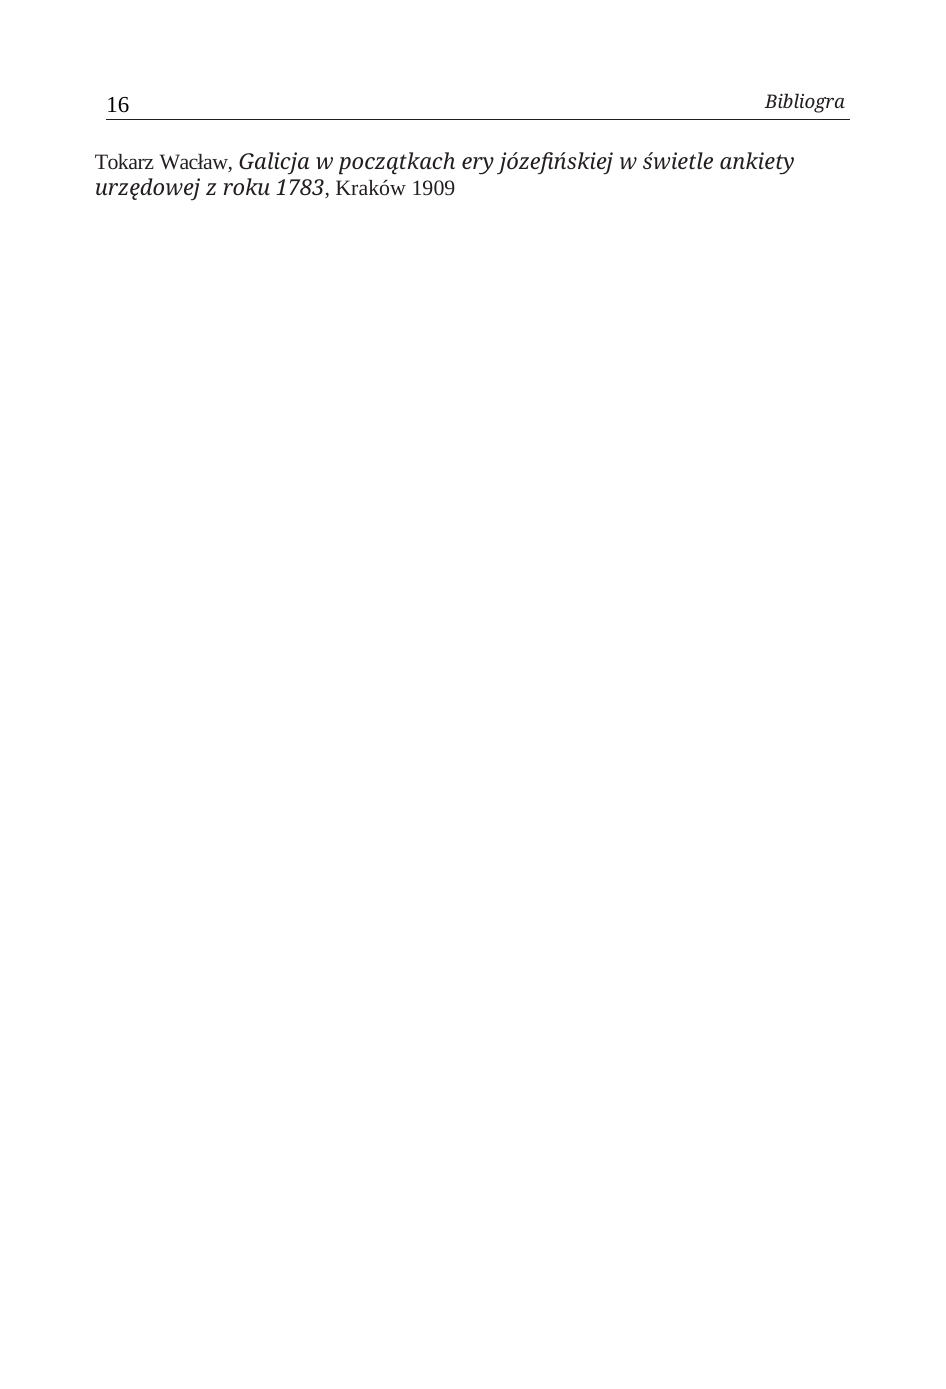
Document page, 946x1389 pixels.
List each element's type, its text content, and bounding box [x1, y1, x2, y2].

text Tokarz Wacław, Galicja w początkach ery józefińskiej w świetle ankiety urzędowej z roku 1783, Kraków 1909 [94, 148, 879, 202]
